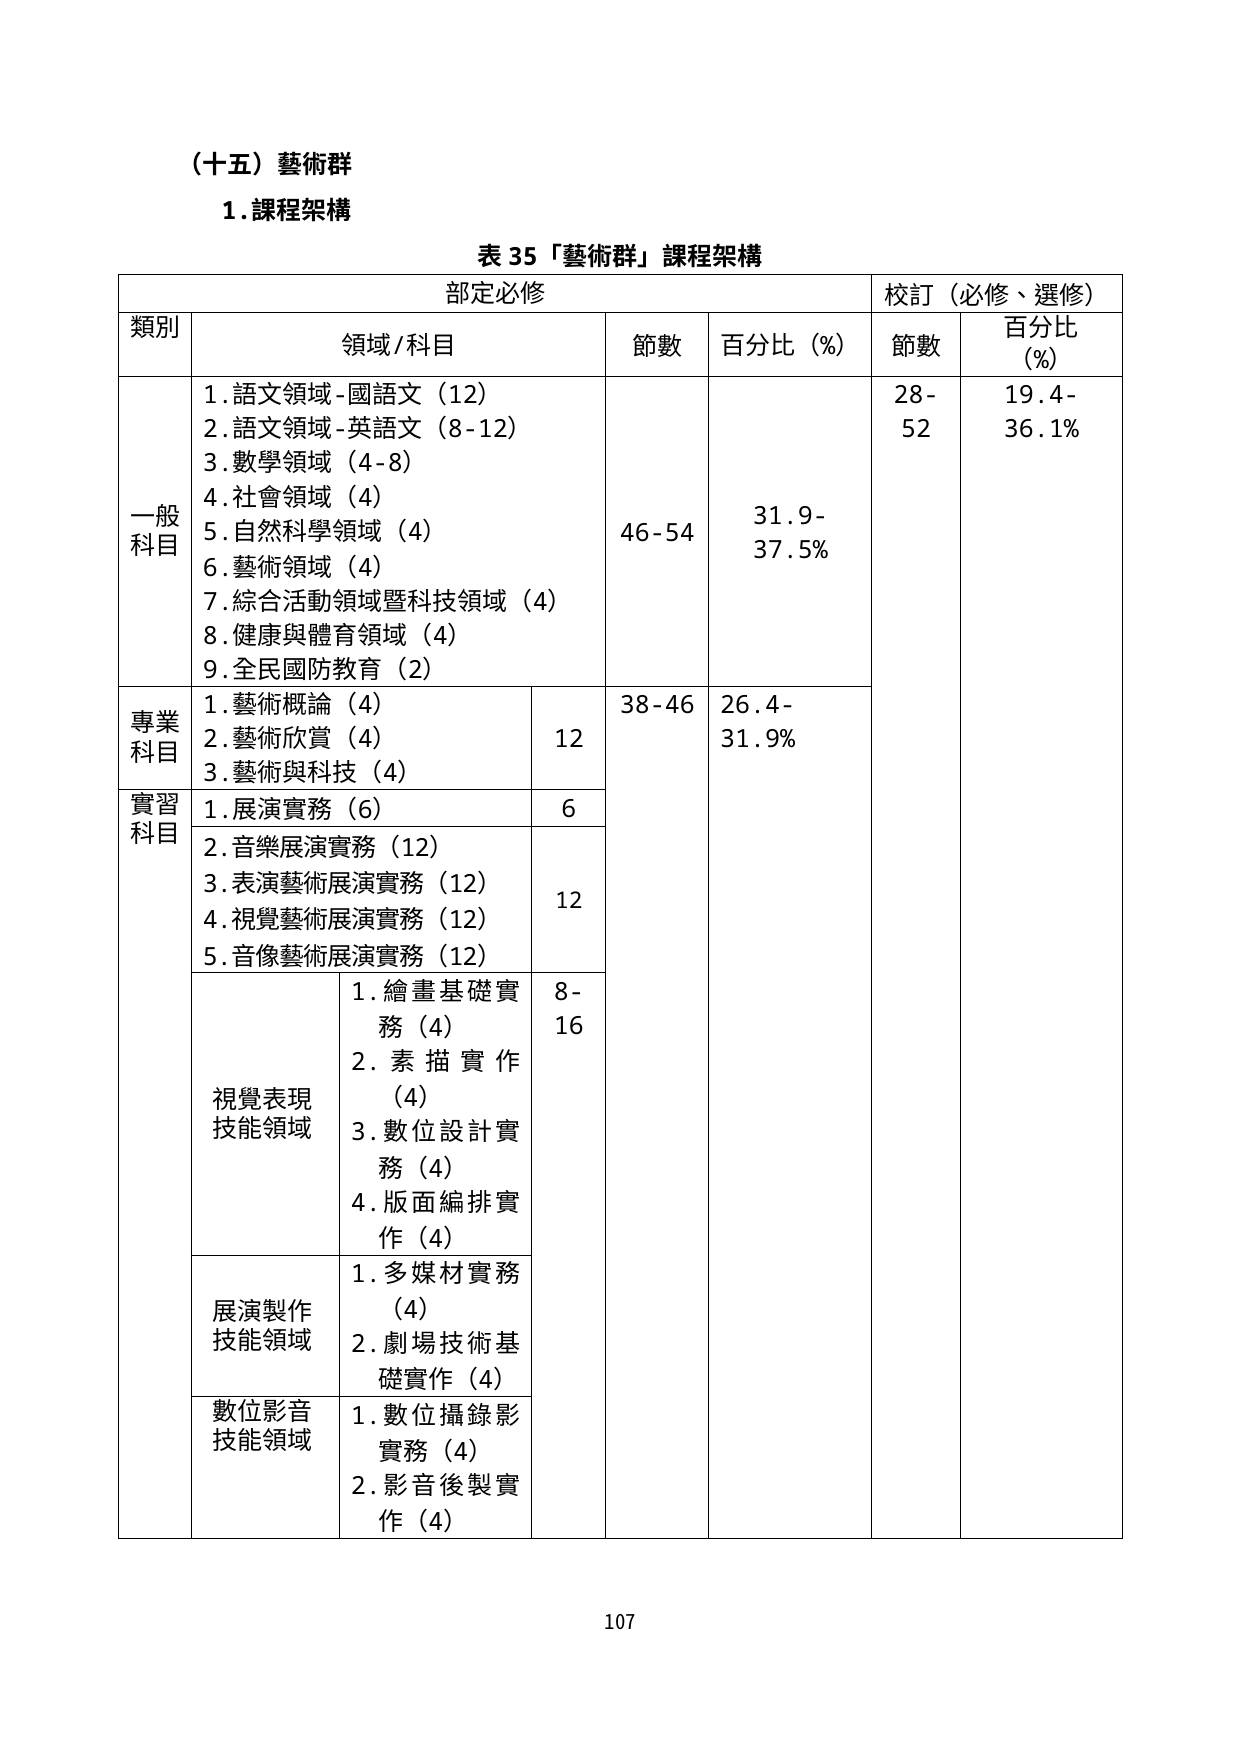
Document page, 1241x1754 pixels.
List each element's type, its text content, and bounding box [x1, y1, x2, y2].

table_cell 26.4-31.9% [709, 687, 871, 1538]
table_cell 類別 [119, 313, 191, 376]
table_cell 12 [532, 827, 605, 972]
table_cell 2.音樂展演實務（12） 3.表演藝術展演實務（12） 4.視覺藝術展演實務（12） 5.音像藝術展演實務（12） [192, 827, 531, 972]
text （十五）藝術群 [177, 137, 1122, 183]
table_header 校訂（必修、選修） [872, 275, 1122, 312]
text 1.課程架構 [192, 183, 1122, 228]
table_cell 百分比（%） [961, 313, 1122, 376]
table_cell 視覺表現 技能領域 [192, 973, 339, 1254]
table_cell 28-52 [872, 377, 960, 1538]
table_cell 節數 [872, 313, 960, 376]
table_cell 8-16 [532, 973, 605, 1538]
table_cell 展演製作 技能領域 [192, 1256, 339, 1396]
table_cell 46-54 [606, 377, 708, 686]
table_cell 31.9-37.5% [709, 377, 871, 686]
table_cell 6 [532, 790, 605, 826]
table_cell 專業科目 [119, 687, 191, 789]
table_cell 百分比（%） [709, 313, 871, 376]
table_cell 12 [532, 687, 605, 789]
table_cell 實習科目 [119, 790, 191, 1538]
table_cell 領域/科目 [192, 313, 605, 376]
table_cell 數位影音 技能領域 [192, 1397, 339, 1538]
table_cell 1.數位攝錄影實務（4） 2.影音後製實作（4） [340, 1397, 531, 1538]
table_cell 一般科目 [119, 377, 191, 686]
table_cell 1.展演實務（6） [192, 790, 531, 826]
table_cell 38-46 [606, 687, 708, 1538]
table_cell 1.語文領域-國語文（12） 2.語文領域-英語文（8-12） 3.數學領域（4-8） 4.社會領域（4） 5.自然科學領域（4） 6.藝術領域（4） 7.綜合活動領域暨科技領域（4） 8.健康與體育領域（4） 9.全民國防教育（2） [192, 377, 605, 686]
table_header 部定必修 [119, 275, 871, 312]
table_cell 1.繪畫基礎實務（4） 2.素描實作（4） 3.數位設計實務（4） 4.版面編排實作（4） [340, 973, 531, 1254]
table_cell 1.多媒材實務（4） 2.劇場技術基礎實作（4） [340, 1256, 531, 1396]
table_cell 1.藝術概論（4） 2.藝術欣賞（4） 3.藝術與科技（4） [192, 687, 531, 789]
table_cell 19.4-36.1% [961, 377, 1122, 1538]
table_cell 節數 [606, 313, 708, 376]
text 表35「藝術群」課程架構 [118, 228, 1122, 274]
